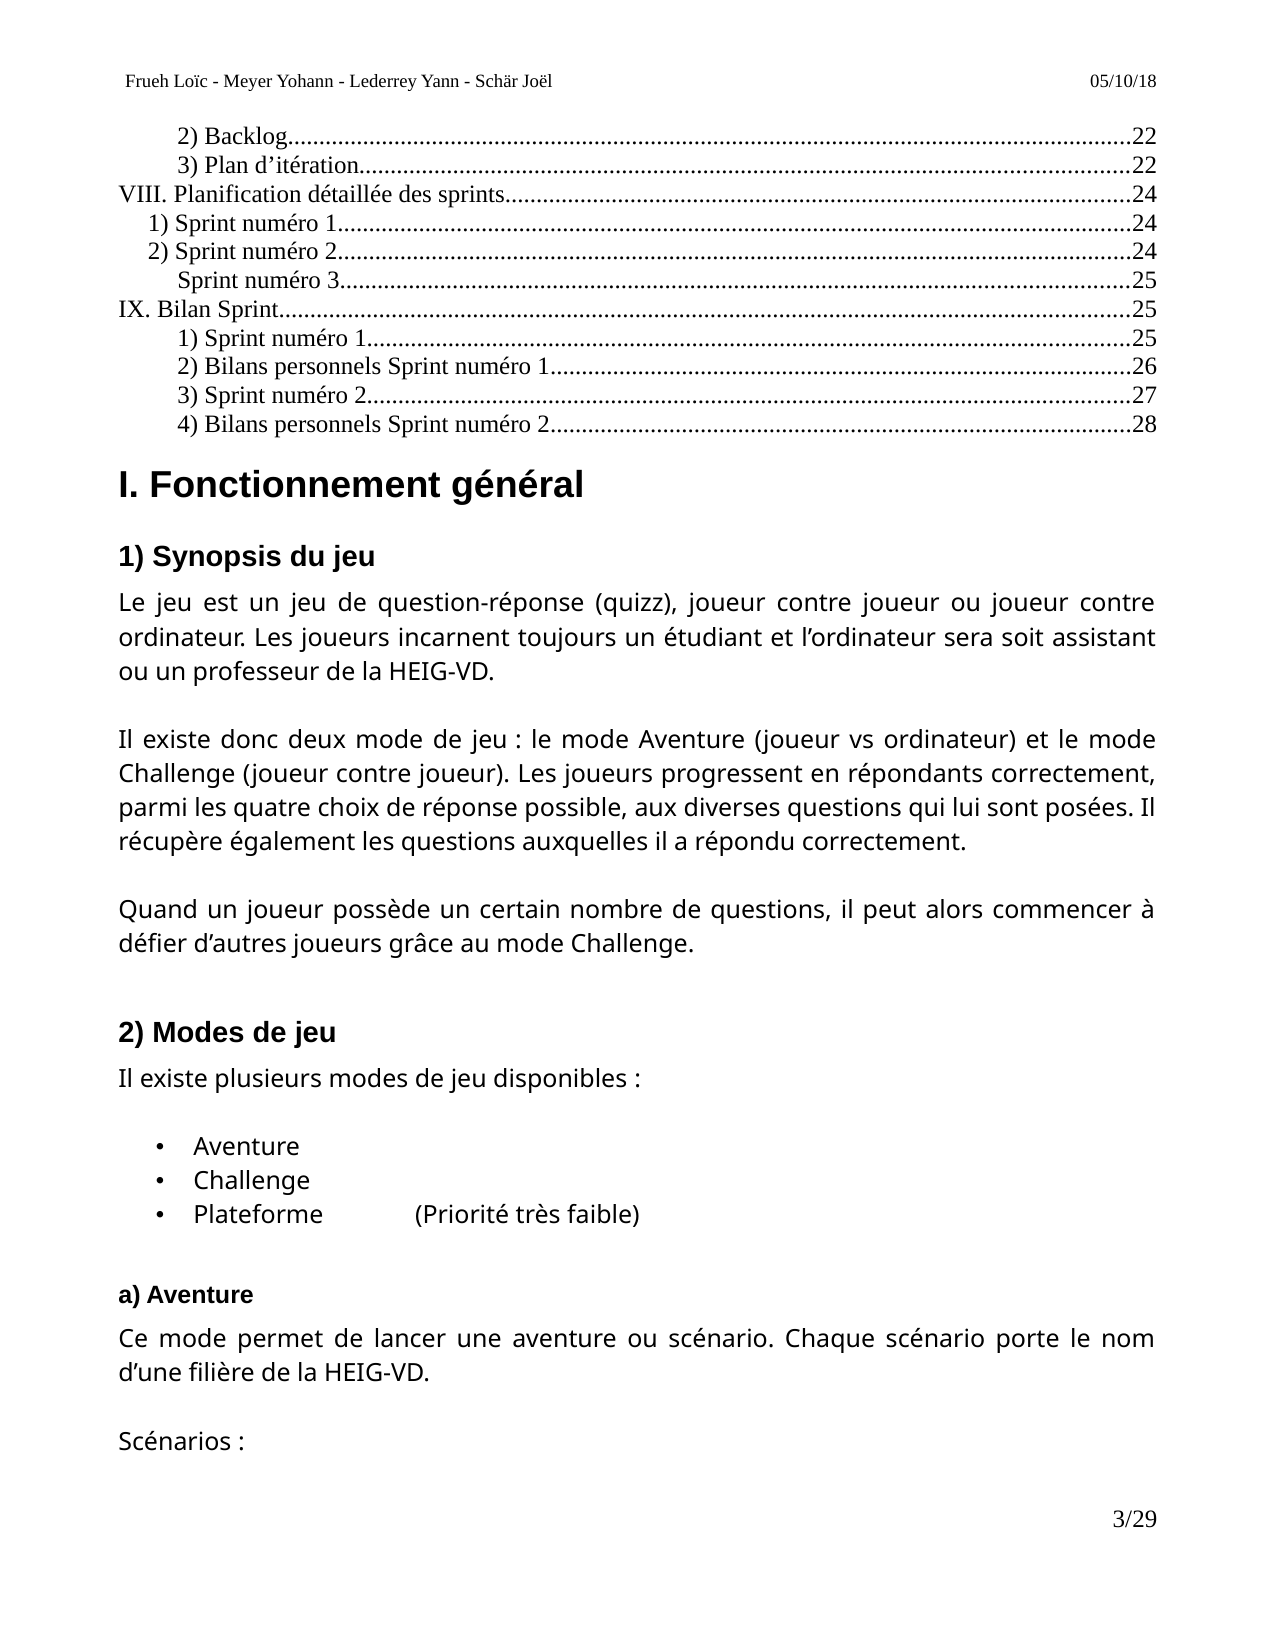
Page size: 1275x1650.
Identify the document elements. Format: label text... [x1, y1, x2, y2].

text Ce mode permet de lancer une aventure ou scénario. Chaque scénario porte le nom d’une filière de la HEIG-VD. [118, 1321, 1157, 1389]
text Il existe plusieurs modes de jeu disponibles : [118, 1061, 1157, 1095]
subtitle 1) Synopsis du jeu [118, 539, 1157, 573]
text 1) Sprint numéro 1 24 [148, 208, 1157, 236]
text 3) Plan d’itération 22 [177, 150, 1157, 179]
subtitle I. Fonctionnement général [118, 463, 1157, 506]
text 1) Sprint numéro 1 25 [177, 323, 1157, 351]
list Challenge [156, 1163, 1157, 1197]
text Scénarios : [118, 1423, 1157, 1457]
subtitle 2) Modes de jeu [118, 1015, 1157, 1048]
subtitle a) Aventure [118, 1280, 1157, 1308]
text VIII. Planification détaillée des sprints 24 [118, 179, 1157, 208]
text 2) Bilans personnels Sprint numéro 1 26 [177, 351, 1157, 380]
text Le jeu est un jeu de question-réponse (quizz), joueur contre joueur ou joueur contre ordinateur. Les joueurs incarnent toujours un étudiant et l’ordinateur sera soit assistant ou un professeur de la HEIG-VD. [118, 585, 1157, 687]
text Sprint numéro 3 25 [177, 265, 1157, 294]
list Aventure [156, 1129, 1157, 1163]
text 3) Sprint numéro 2 27 [177, 380, 1157, 409]
text 2) Backlog 22 [177, 121, 1157, 150]
list Plateforme (Priorité très faible) [156, 1197, 1157, 1231]
text Il existe donc deux mode de jeu : le mode Aventure (joueur vs ordinateur) et le mode Challenge (joueur contre joueur). Les joueurs progressent en répondants correctement, parmi les quatre choix de réponse possible, aux diverses questions qui lui sont posées. Il récupère également les questions auxquelles il a répondu correctement. [118, 721, 1157, 858]
text 2) Sprint numéro 2 24 [148, 236, 1157, 265]
text IX. Bilan Sprint 25 [118, 294, 1157, 323]
text 4) Bilans personnels Sprint numéro 2 28 [177, 409, 1157, 438]
text Quand un joueur possède un certain nombre de questions, il peut alors commencer à défier d’autres joueurs grâce au mode Challenge. [118, 892, 1157, 960]
